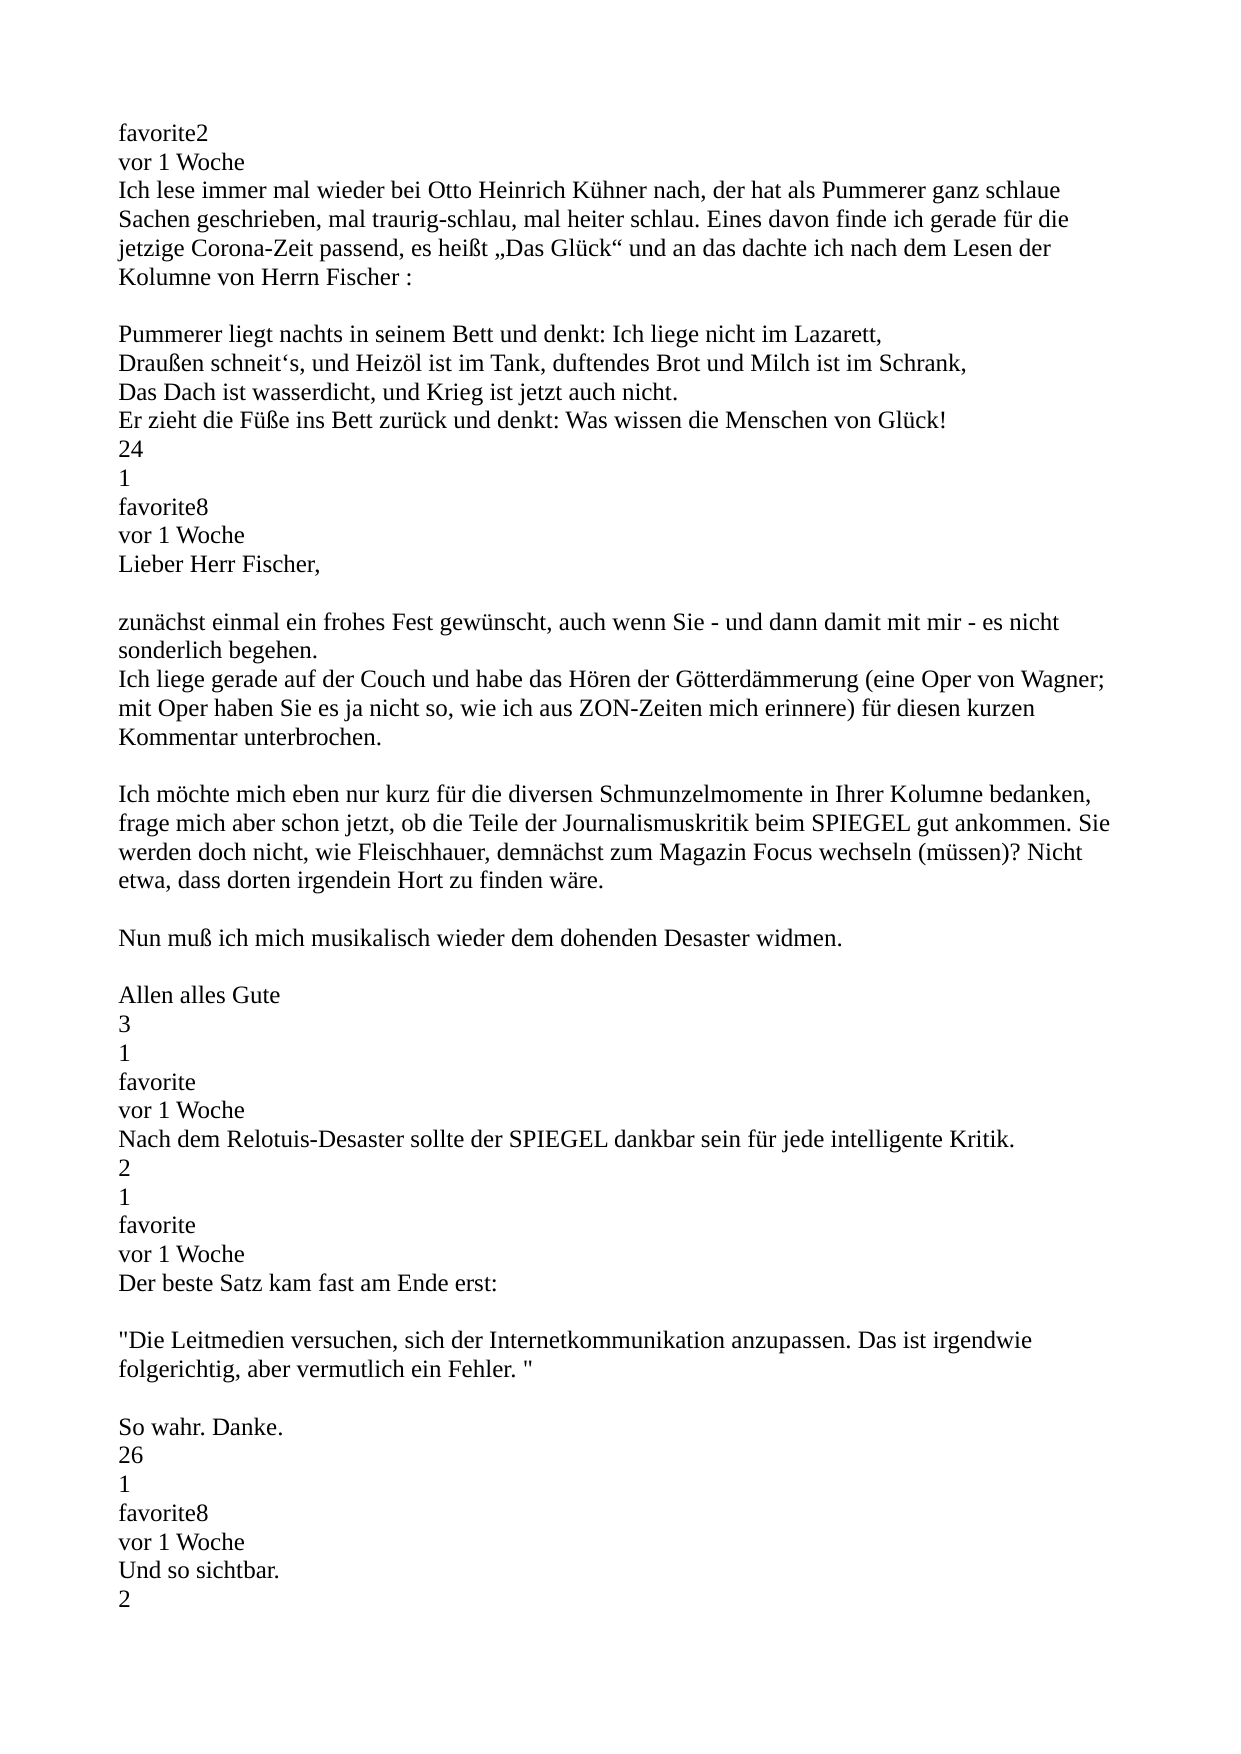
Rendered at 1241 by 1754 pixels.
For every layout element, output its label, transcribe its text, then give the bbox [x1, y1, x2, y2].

text 1 [118, 1182, 1122, 1211]
text 1 [118, 1469, 1122, 1498]
text Pummerer liegt nachts in seinem Bett und denkt: Ich liege nicht im Lazarett, [118, 319, 1122, 348]
text 3 [118, 1009, 1122, 1038]
text vor 1 Woche [118, 1239, 1122, 1268]
text vor 1 Woche [118, 1096, 1122, 1124]
text 1 [118, 463, 1122, 492]
text vor 1 Woche [118, 521, 1122, 549]
text Ich liege gerade auf der Couch und habe das Hören der Götterdämmerung (eine Oper von Wagner; mit Oper haben Sie es ja nicht so, wie ich aus ZON-Zeiten mich erinnere) für diesen kurzen Kommentar unterbrochen. [118, 664, 1122, 751]
text 2 [118, 1153, 1122, 1182]
text Das Dach ist wasserdicht, und Krieg ist jetzt auch nicht. [118, 377, 1122, 406]
text Und so sichtbar. [118, 1556, 1122, 1584]
text zunächst einmal ein frohes Fest gewünscht, auch wenn Sie - und dann damit mit mir - es nicht sonderlich begehen. [118, 607, 1122, 664]
text favorite [118, 1211, 1122, 1239]
text Allen alles Gute [118, 981, 1122, 1009]
text vor 1 Woche [118, 147, 1122, 176]
text vor 1 Woche [118, 1527, 1122, 1556]
text So wahr. Danke. [118, 1412, 1122, 1441]
text Ich lese immer mal wieder bei Otto Heinrich Kühner nach, der hat als Pummerer ganz schlaue Sachen geschrieben, mal traurig-schlau, mal heiter schlau. Eines davon finde ich gerade für die jetzige Corona-Zeit passend, es heißt „Das Glück“ und an das dachte ich nach dem Lesen der Kolumne von Herrn Fischer : [118, 176, 1122, 291]
text Ich möchte mich eben nur kurz für die diversen Schmunzelmomente in Ihrer Kolumne bedanken, frage mich aber schon jetzt, ob die Teile der Journalismuskritik beim SPIEGEL gut ankommen. Sie werden doch nicht, wie Fleischhauer, demnächst zum Magazin Focus wechseln (müssen)? Nicht etwa, dass dorten irgendein Hort zu finden wäre. [118, 779, 1122, 894]
text 1 [118, 1038, 1122, 1067]
text 2 [118, 1584, 1122, 1613]
text Der beste Satz kam fast am Ende erst: [118, 1268, 1122, 1297]
text favorite8 [118, 1498, 1122, 1527]
text Nach dem Relotuis-Desaster sollte der SPIEGEL dankbar sein für jede intelligente Kritik. [118, 1124, 1122, 1153]
text Draußen schneit‘s, und Heizöl ist im Tank, duftendes Brot und Milch ist im Schrank, [118, 348, 1122, 377]
text Lieber Herr Fischer, [118, 549, 1122, 578]
text "Die Leitmedien versuchen, sich der Internetkommunikation anzupassen. Das ist irgendwie folgerichtig, aber vermutlich ein Fehler. " [118, 1326, 1122, 1383]
text favorite8 [118, 492, 1122, 521]
text favorite2 [118, 118, 1122, 147]
text 26 [118, 1441, 1122, 1469]
text Nun muß ich mich musikalisch wieder dem dohenden Desaster widmen. [118, 923, 1122, 952]
text Er zieht die Füße ins Bett zurück und denkt: Was wissen die Menschen von Glück! [118, 406, 1122, 434]
text 24 [118, 434, 1122, 463]
text favorite [118, 1067, 1122, 1096]
